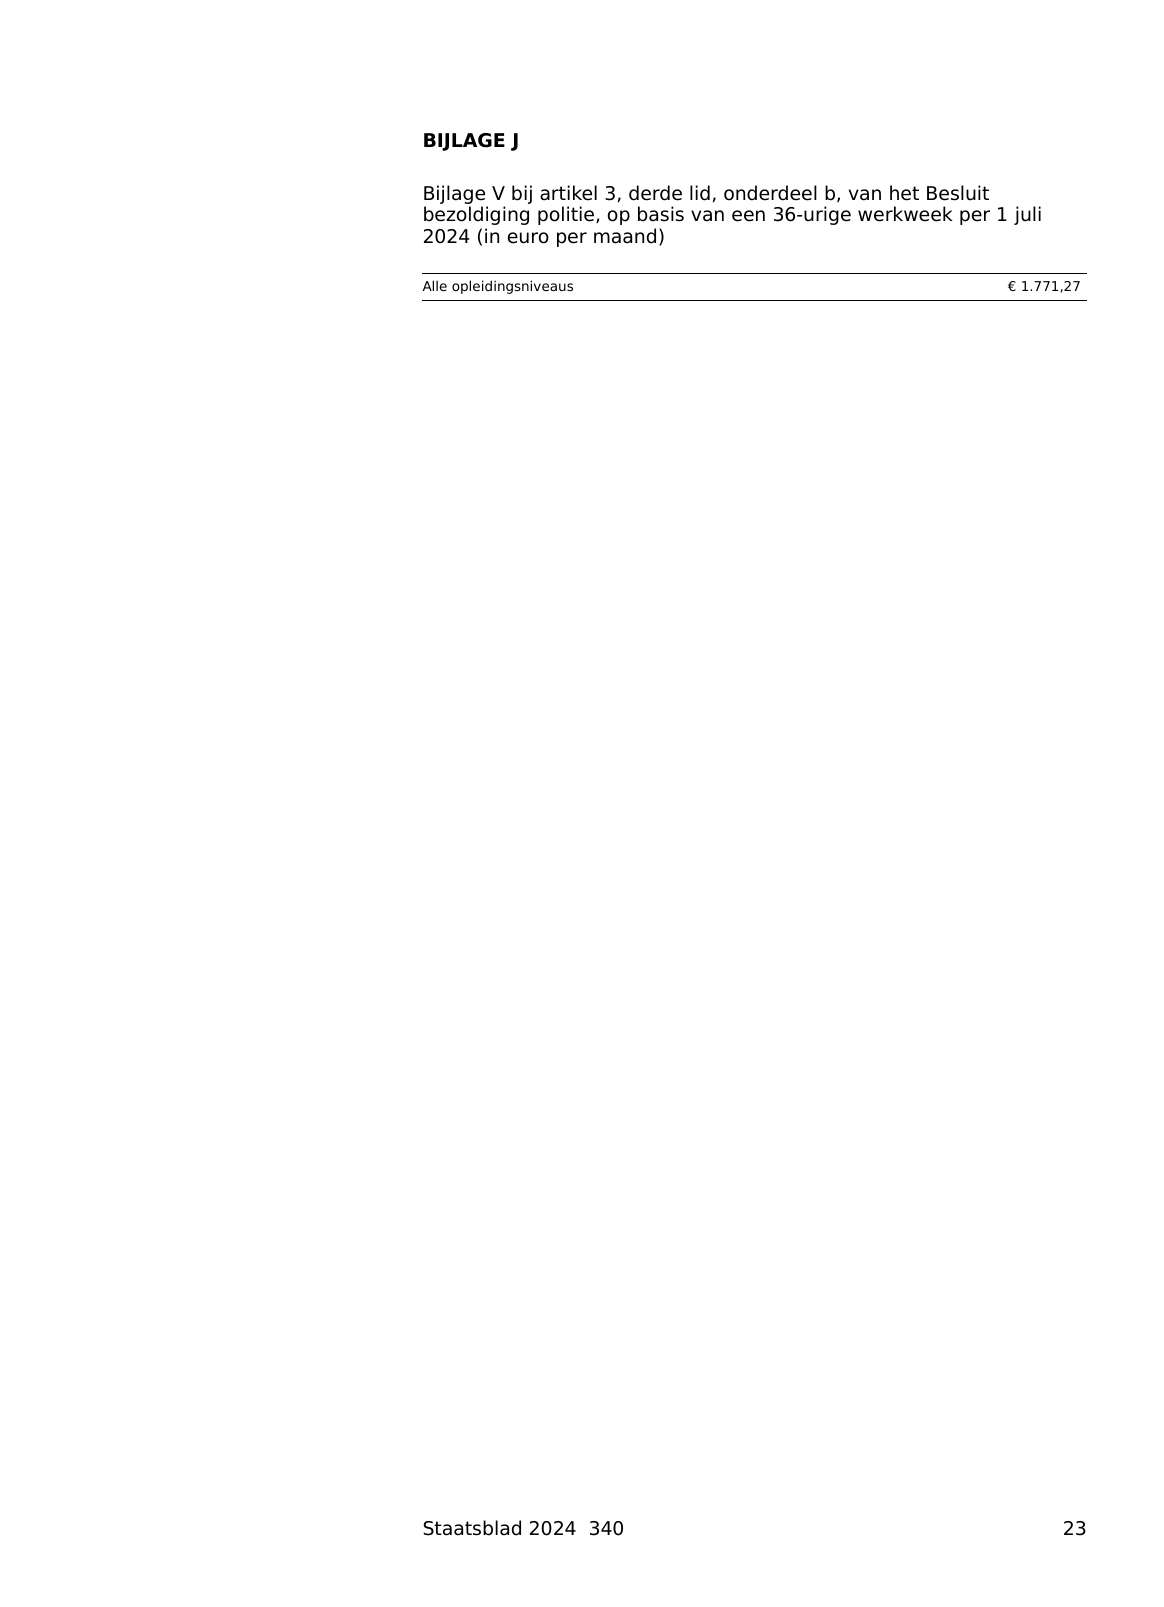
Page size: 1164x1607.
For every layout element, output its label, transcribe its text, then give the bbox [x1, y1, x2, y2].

subtitle Bijlage V bij artikel 3, derde lid, onderdeel b, van het Besluit bezoldiging politie, op basis van een 36-urige werkweek per 1 juli 2024 (in euro per maand) [422, 182, 1087, 248]
subtitle BIJLAGE J [422, 130, 1087, 152]
table_header Alle opleidingsniveaus [422, 274, 773, 299]
table_header € 1.771,27 [773, 274, 1087, 299]
